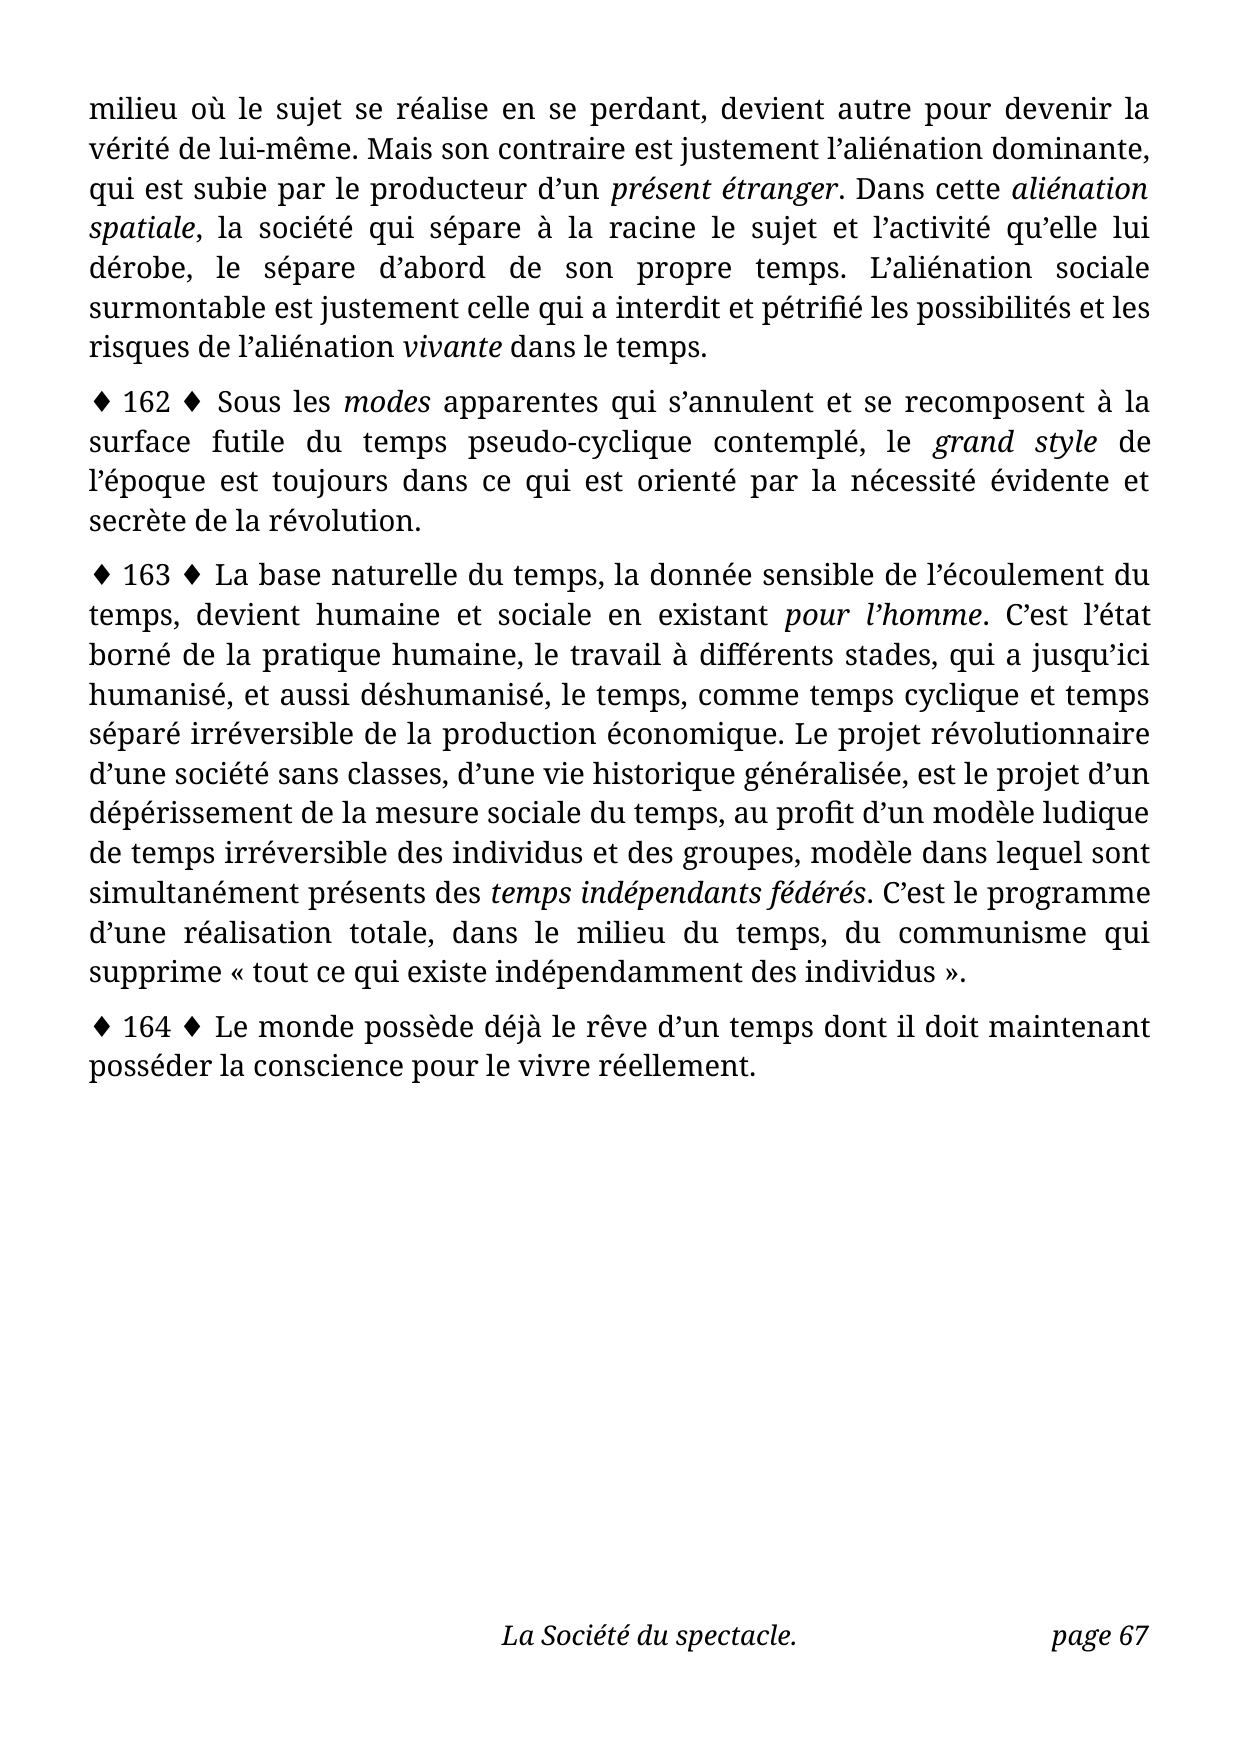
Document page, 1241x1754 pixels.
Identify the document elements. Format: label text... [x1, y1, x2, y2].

text ♦ 164 ♦ Le monde possède déjà le rêve d’un temps dont il doit maintenant posséder la conscience pour le vivre réellement. [88, 1006, 1152, 1085]
text ♦ 163 ♦ La base naturelle du temps, la donnée sensible de l’écoulement du temps, devient humaine et sociale en existant pour l’homme. C’est l’état borné de la pratique humaine, le travail à différents stades, qui a jusqu’ici humanisé, et aussi déshumanisé, le temps, comme temps cyclique et temps séparé irréversible de la production économique. Le projet révolutionnaire d’une société sans classes, d’une vie historique généralisée, est le projet d’un dépérissement de la mesure sociale du temps, au profit d’un modèle ludique de temps irréversible des individus et des groupes, modèle dans lequel sont simultanément présents des temps indépendants fédérés. C’est le programme d’une réalisation totale, dans le milieu du temps, du communisme qui supprime « tout ce qui existe indépendamment des individus ». [88, 555, 1152, 991]
text milieu où le sujet se réalise en se perdant, devient autre pour devenir la vérité de lui-même. Mais son contraire est justement l’aliénation dominante, qui est subie par le producteur d’un présent étranger. Dans cette aliénation spatiale, la société qui sépare à la racine le sujet et l’activité qu’elle lui dérobe, le sépare d’abord de son propre temps. L’aliénation sociale surmontable est justement celle qui a interdit et pétrifié les possibilités et les risques de l’aliénation vivante dans le temps. [88, 88, 1152, 366]
text ♦ 162 ♦ Sous les modes apparentes qui s’annulent et se recomposent à la surface futile du temps pseudo-cyclique contemplé, le grand style de l’époque est toujours dans ce qui est orienté par la nécessité évidente et secrète de la révolution. [88, 381, 1152, 540]
